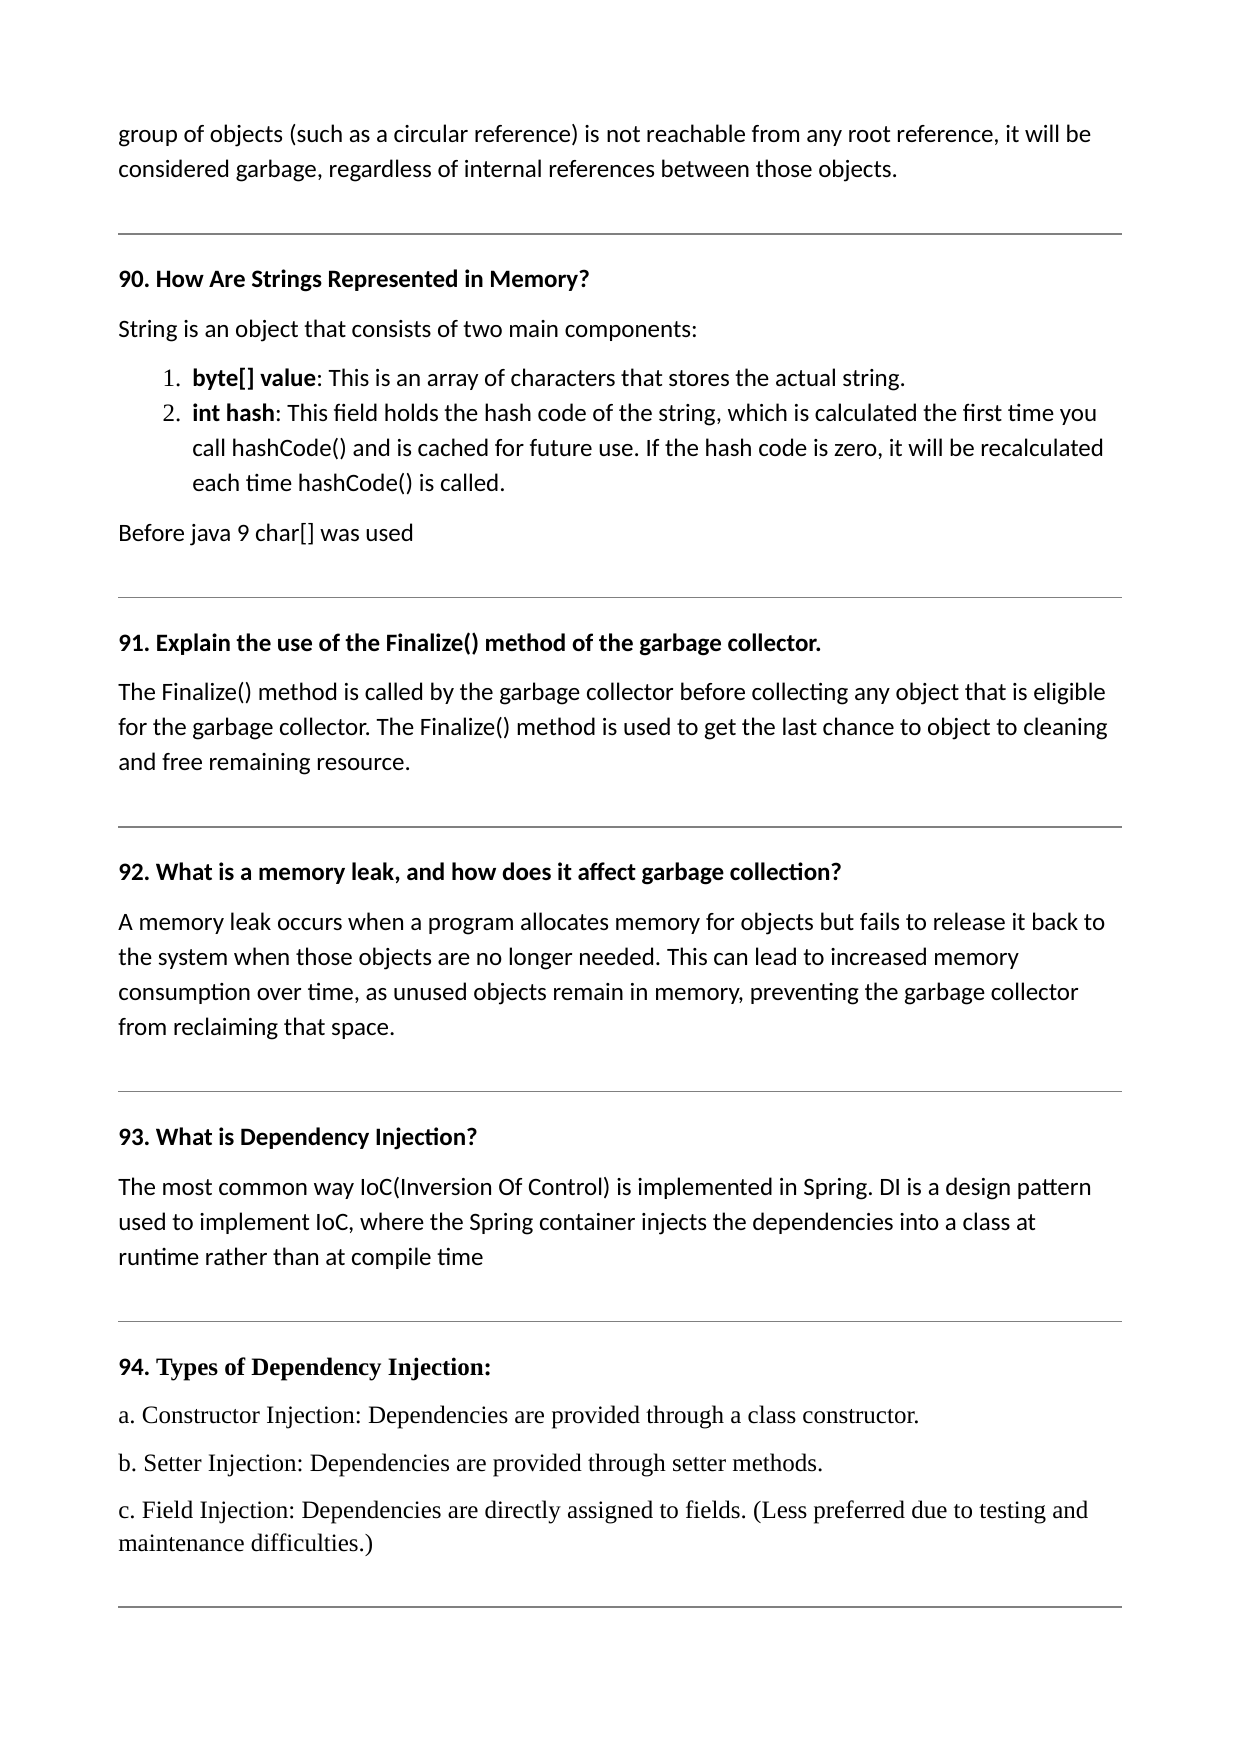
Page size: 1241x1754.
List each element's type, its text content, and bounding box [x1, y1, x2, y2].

list byte[] value: This is an array of characters that stores the actual string. [162, 362, 1122, 393]
text String is an object that consists of two main components: [118, 313, 1122, 343]
text The Finalize() method is called by the garbage collector before collecting any object that is eligible for the garbage collector. The Finalize() method is used to get the last chance to object to cleaning and free remaining resource. [118, 676, 1122, 777]
text 94. Types of Dependency Injection: [118, 1351, 1122, 1381]
text 93. What is Dependency Injection? [118, 1121, 1122, 1152]
list int hash: This field holds the hash code of the string, which is calculated the first time you call hashCode() and is cached for future use. If the hash code is zero, it will be recalculated each time hashCode() is called. [162, 397, 1122, 498]
text b. Setter Injection: Dependencies are provided through setter methods. [118, 1448, 1122, 1477]
text group of objects (such as a circular reference) is not reachable from any root reference, it will be considered garbage, regardless of internal references between those objects. [118, 118, 1122, 184]
text A memory leak occurs when a program allocates memory for objects but fails to release it back to the system when those objects are no longer needed. This can lead to increased memory consumption over time, as unused objects remain in memory, preventing the garbage collector from reclaiming that space. [118, 906, 1122, 1042]
text c. Field Injection: Dependencies are directly assigned to fields. (Less preferred due to testing and maintenance difficulties.) [118, 1495, 1122, 1557]
text a. Constructor Injection: Dependencies are provided through a class constructor. [118, 1400, 1122, 1429]
text 91. Explain the use of the Finalize() method of the garbage collector. [118, 627, 1122, 657]
text 90. How Are Strings Represented in Memory? [118, 263, 1122, 294]
text Before java 9 char[] was used [118, 517, 1122, 547]
text 92. What is a memory leak, and how does it affect garbage collection? [118, 856, 1122, 887]
text The most common way IoC(Inversion Of Control) is implemented in Spring. DI is a design pattern used to implement IoC, where the Spring container injects the dependencies into a class at runtime rather than at compile time [118, 1171, 1122, 1271]
